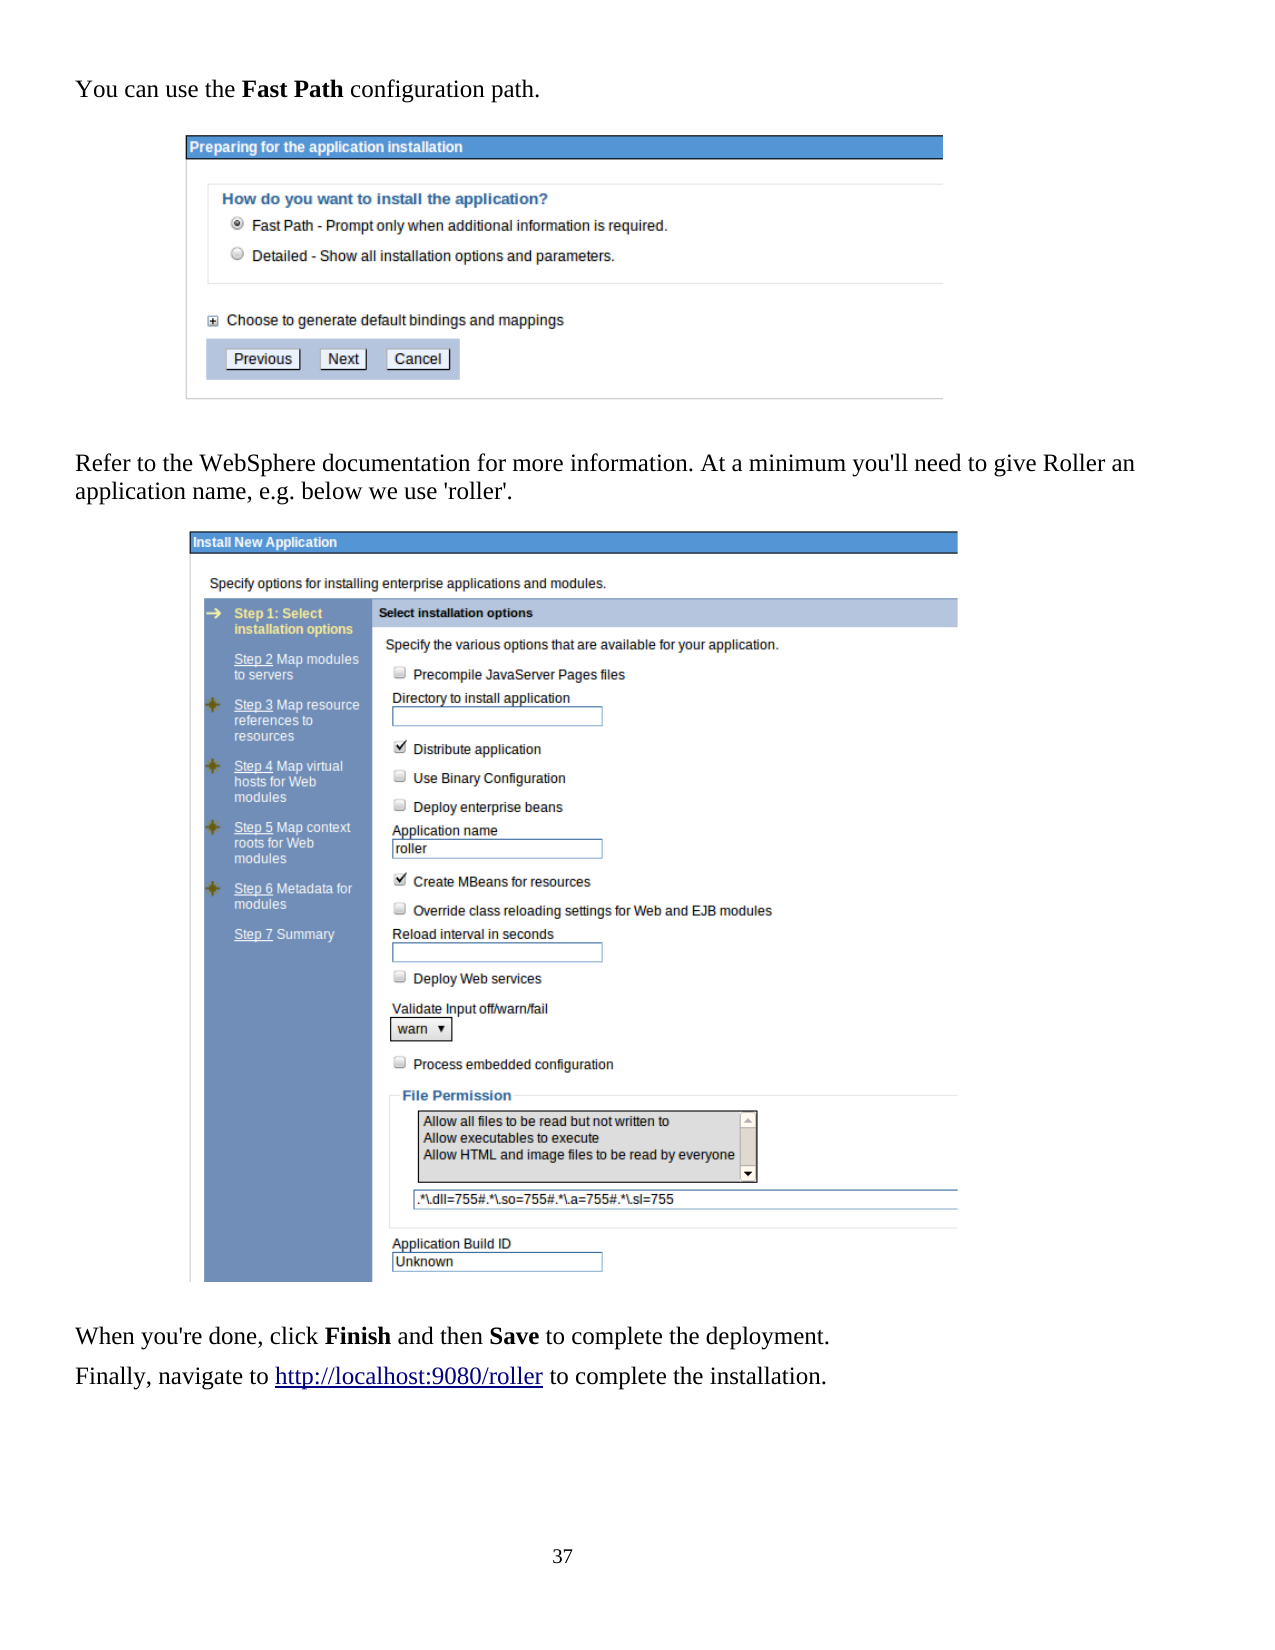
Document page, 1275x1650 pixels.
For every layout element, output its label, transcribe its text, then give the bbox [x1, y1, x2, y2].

picture [183, 527, 958, 1282]
text Finally, navigate to http://localhost:9080/roller to complete the installation. [75, 1362, 1200, 1390]
text You can use the Fast Path configuration path. [75, 75, 1200, 103]
picture [181, 129, 943, 409]
text When you're done, click Finish and then Save to complete the deployment. [75, 1322, 1200, 1350]
text Refer to the WebSphere documentation for more information. At a minimum you'll need to give Roller an application name, e.g. below we use 'roller'. [75, 449, 1200, 505]
